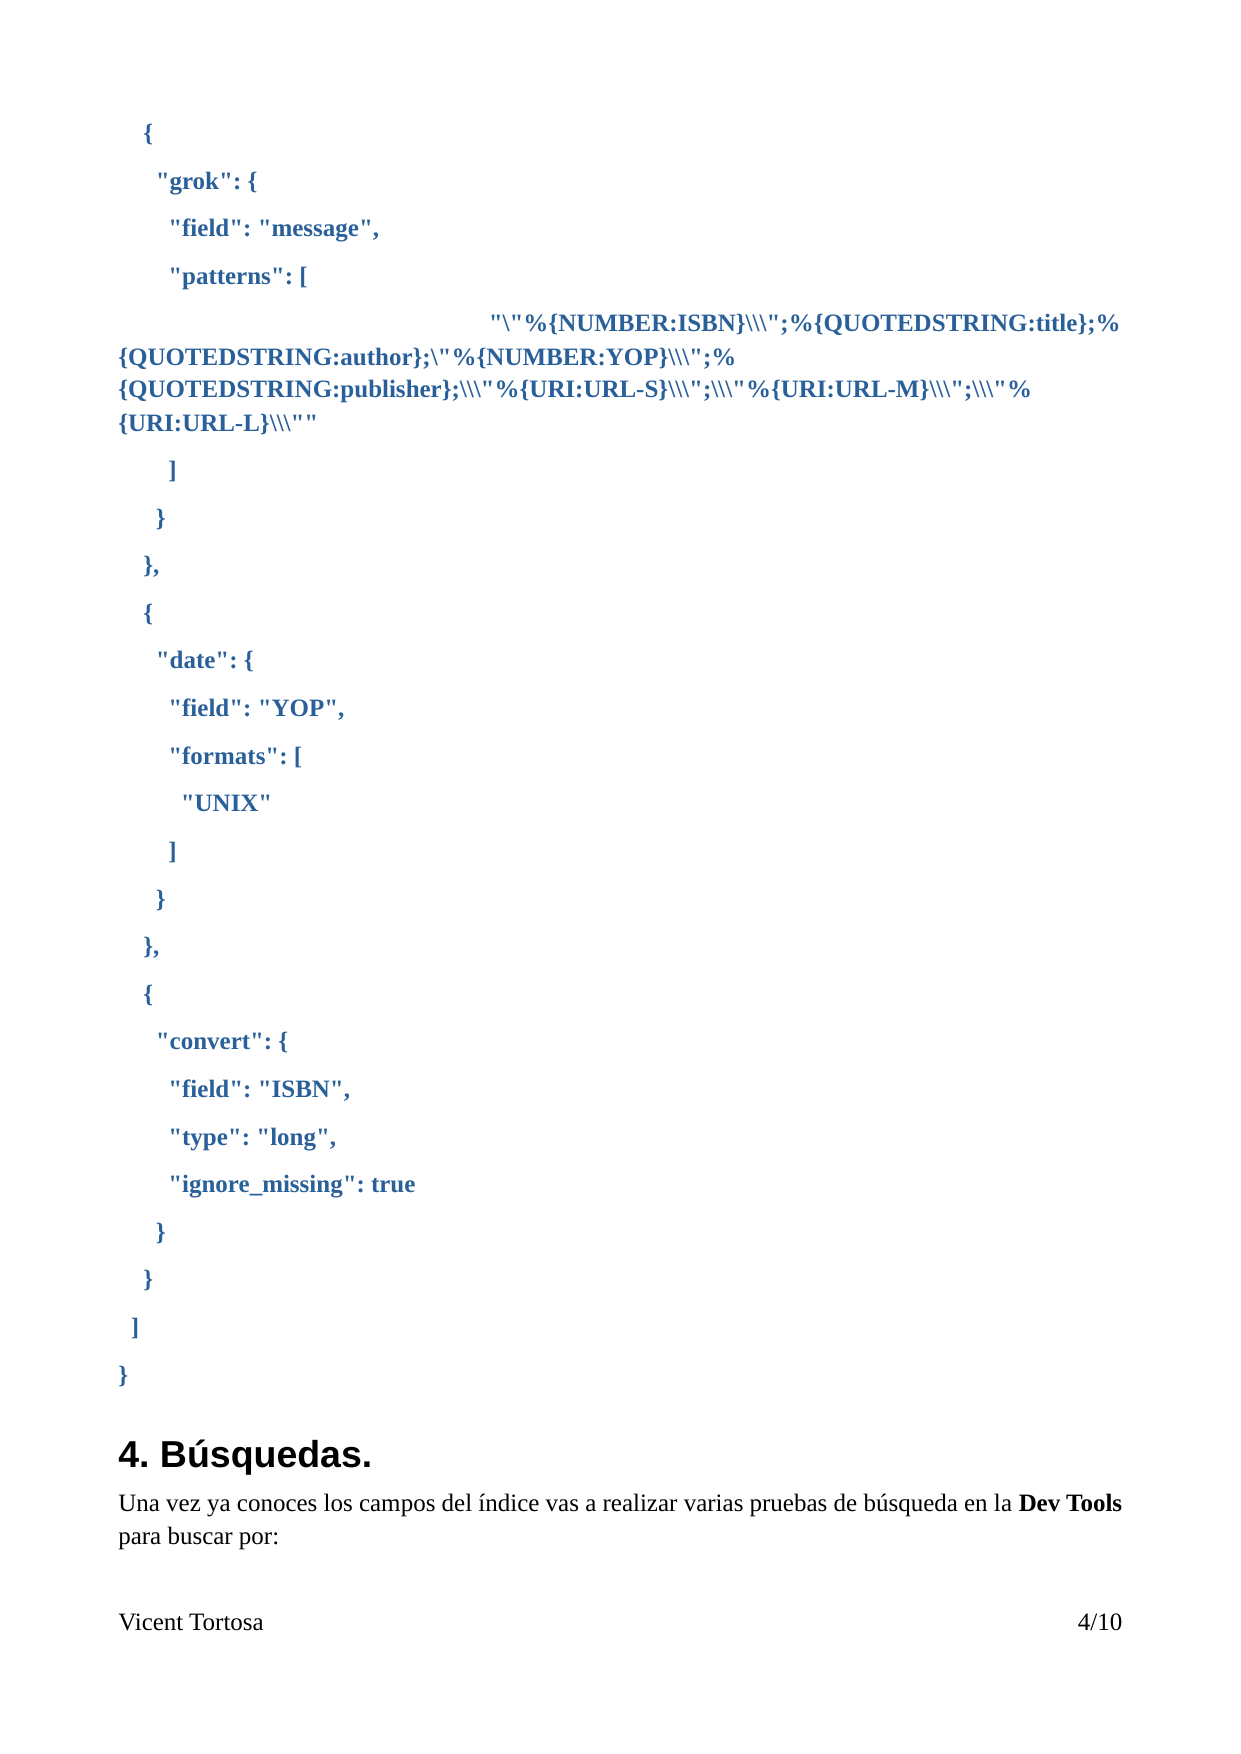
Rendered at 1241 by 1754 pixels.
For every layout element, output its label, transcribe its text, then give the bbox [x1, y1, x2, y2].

text "ignore_missing": true [118, 1169, 1122, 1198]
text { [118, 118, 1122, 147]
text } [118, 503, 1122, 532]
text } [118, 1217, 1122, 1246]
text "field": "YOP", [118, 693, 1122, 722]
text }, [118, 550, 1122, 579]
text "grok": { [118, 166, 1122, 194]
text } [118, 1360, 1122, 1388]
text } [118, 1264, 1122, 1293]
text "UNIX" [118, 788, 1122, 817]
text ] [118, 1312, 1122, 1341]
text Una vez ya conoces los campos del índice vas a realizar varias pruebas de búsqueda en la Dev Tools para buscar por: [118, 1488, 1122, 1550]
text "date": { [118, 646, 1122, 674]
text "convert": { [118, 1026, 1122, 1055]
text { [118, 598, 1122, 627]
text }, [118, 931, 1122, 960]
text "field": "message", [118, 213, 1122, 242]
text "type": "long", [118, 1122, 1122, 1150]
text "\"%{NUMBER:ISBN}\\\";%{QUOTEDSTRING:title};%{QUOTEDSTRING:author};\"%{NUMBER:YOP}\\\";%{QUOTEDSTRING:publisher};\\\"%{URI:URL-S}\\\";\\\"%{URI:URL-M}\\\";\\\"%{URI:URL-L}\\\"" [118, 308, 1122, 436]
text "patterns": [ [118, 261, 1122, 290]
text } [118, 884, 1122, 912]
text ] [118, 836, 1122, 865]
subtitle 4. Búsquedas. [118, 1432, 1122, 1475]
text "field": "ISBN", [118, 1074, 1122, 1103]
text ] [118, 455, 1122, 484]
text { [118, 979, 1122, 1008]
text "formats": [ [118, 741, 1122, 769]
